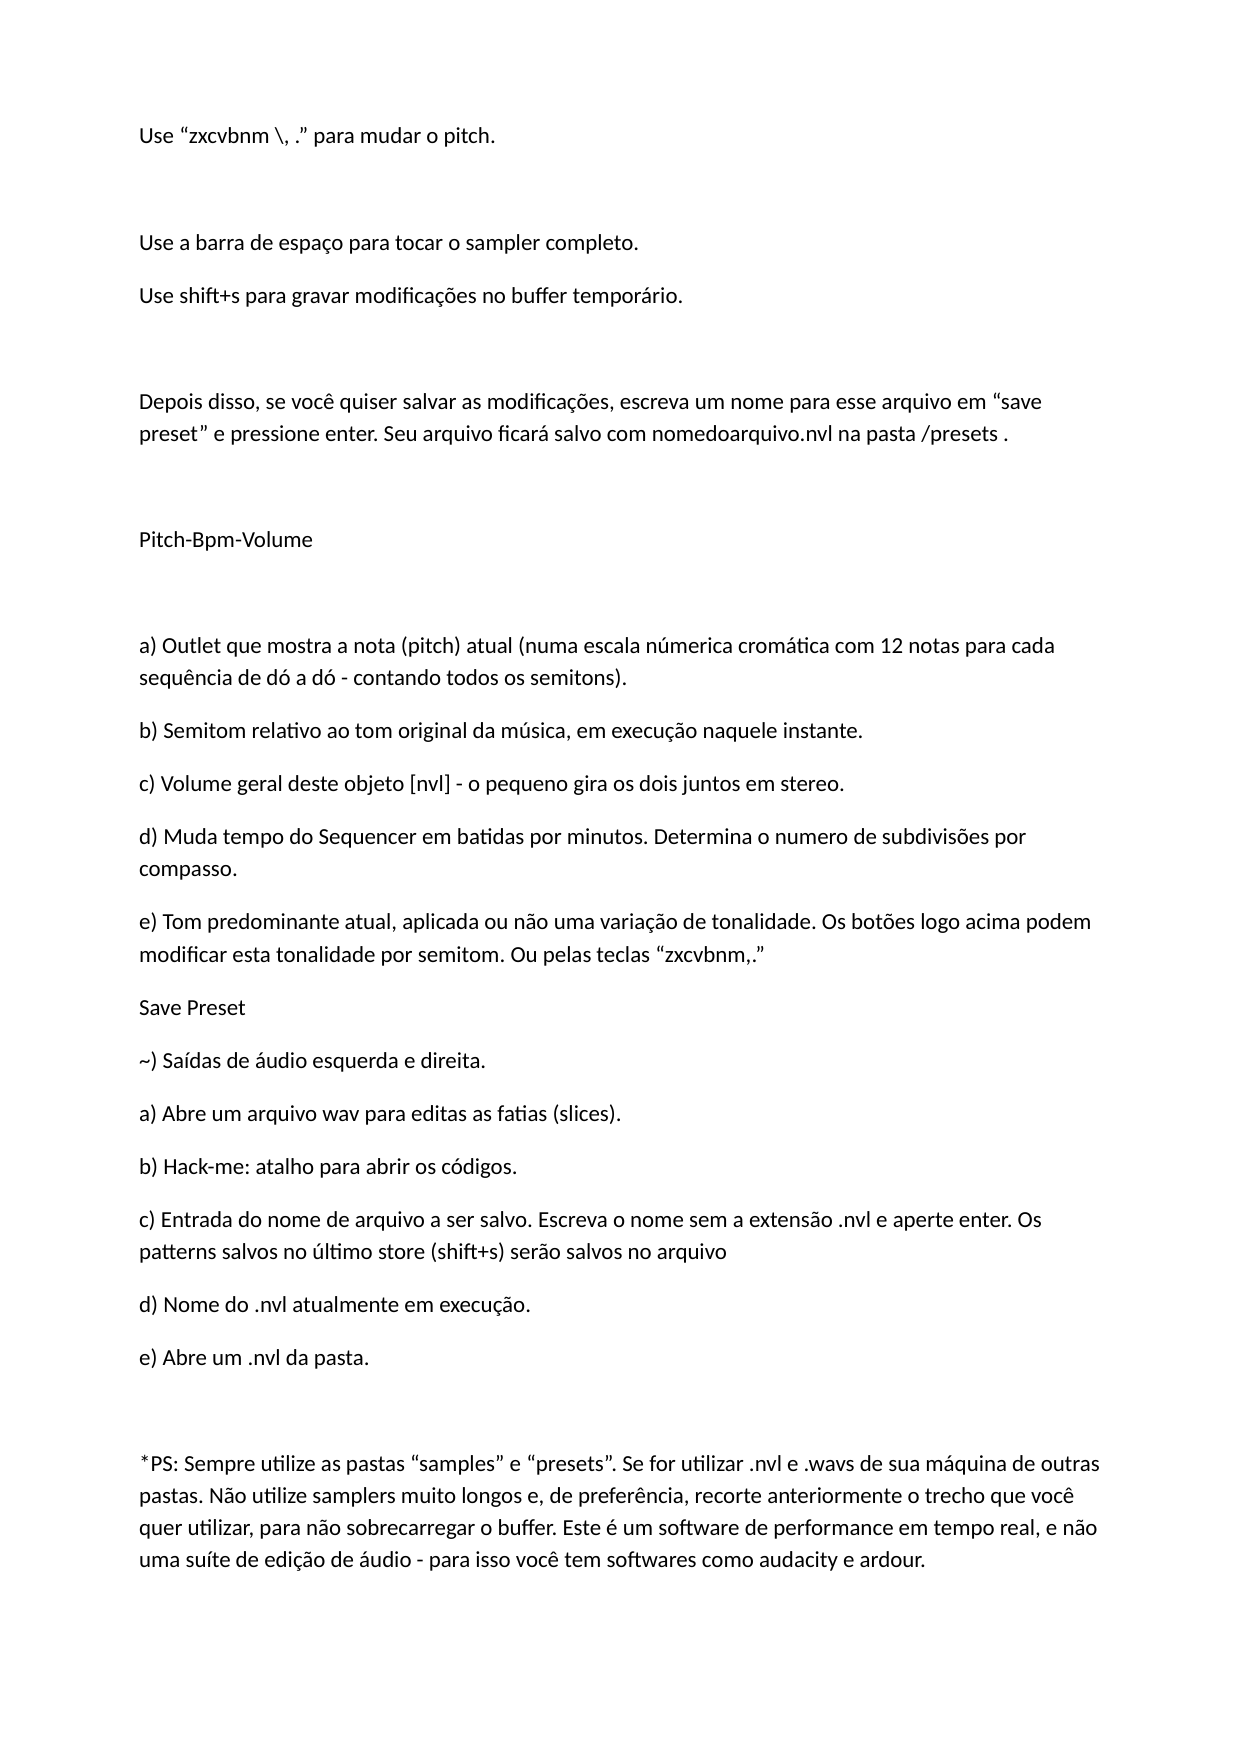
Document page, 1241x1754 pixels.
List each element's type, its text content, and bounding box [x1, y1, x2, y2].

text a) Abre um arquivo wav para editas as fatias (slices). [139, 1099, 1101, 1127]
text a) Outlet que mostra a nota (pitch) atual (numa escala númerica cromática com 12 notas para cada sequência de dó a dó - contando todos os semitons). [139, 631, 1101, 691]
text c) Entrada do nome de arquivo a ser salvo. Escreva o nome sem a extensão .nvl e aperte enter. Os patterns salvos no último store (shift+s) serão salvos no arquivo [139, 1205, 1101, 1265]
text d) Nome do .nvl atualmente em execução. [139, 1290, 1101, 1318]
text d) Muda tempo do Sequencer em batidas por minutos. Determina o numero de subdivisões por compasso. [139, 822, 1101, 882]
text Depois disso, se você quiser salvar as modificações, escreva um nome para esse arquivo em “save preset” e pressione enter. Seu arquivo ficará salvo com nomedoarquivo.nvl na pasta /presets . [139, 387, 1101, 447]
text c) Volume geral deste objeto [nvl] - o pequeno gira os dois juntos em stereo. [139, 769, 1101, 797]
text b) Hack-me: atalho para abrir os códigos. [139, 1152, 1101, 1180]
text Pitch-Bpm-Volume [139, 525, 1101, 553]
text Use shift+s para gravar modificações no buffer temporário. [139, 281, 1101, 309]
text Save Preset [139, 993, 1101, 1021]
text Use a barra de espaço para tocar o sampler completo. [139, 228, 1101, 256]
text *PS: Sempre utilize as pastas “samples” e “presets”. Se for utilizar .nvl e .wavs de sua máquina de outras pastas. Não utilize samplers muito longos e, de preferência, recorte anteriormente o trecho que você quer utilizar, para não sobrecarregar o buffer. Este é um software de performance em tempo real, e não uma suíte de edição de áudio - para isso você tem softwares como audacity e ardour. [139, 1449, 1101, 1574]
text b) Semitom relativo ao tom original da música, em execução naquele instante. [139, 716, 1101, 744]
text e) Abre um .nvl da pasta. [139, 1343, 1101, 1371]
text e) Tom predominante atual, aplicada ou não uma variação de tonalidade. Os botões logo acima podem modificar esta tonalidade por semitom. Ou pelas teclas “zxcvbnm,.” [139, 907, 1101, 968]
text ~) Saídas de áudio esquerda e direita. [139, 1046, 1101, 1074]
text Use “zxcvbnm \, .” para mudar o pitch. [139, 122, 1101, 150]
